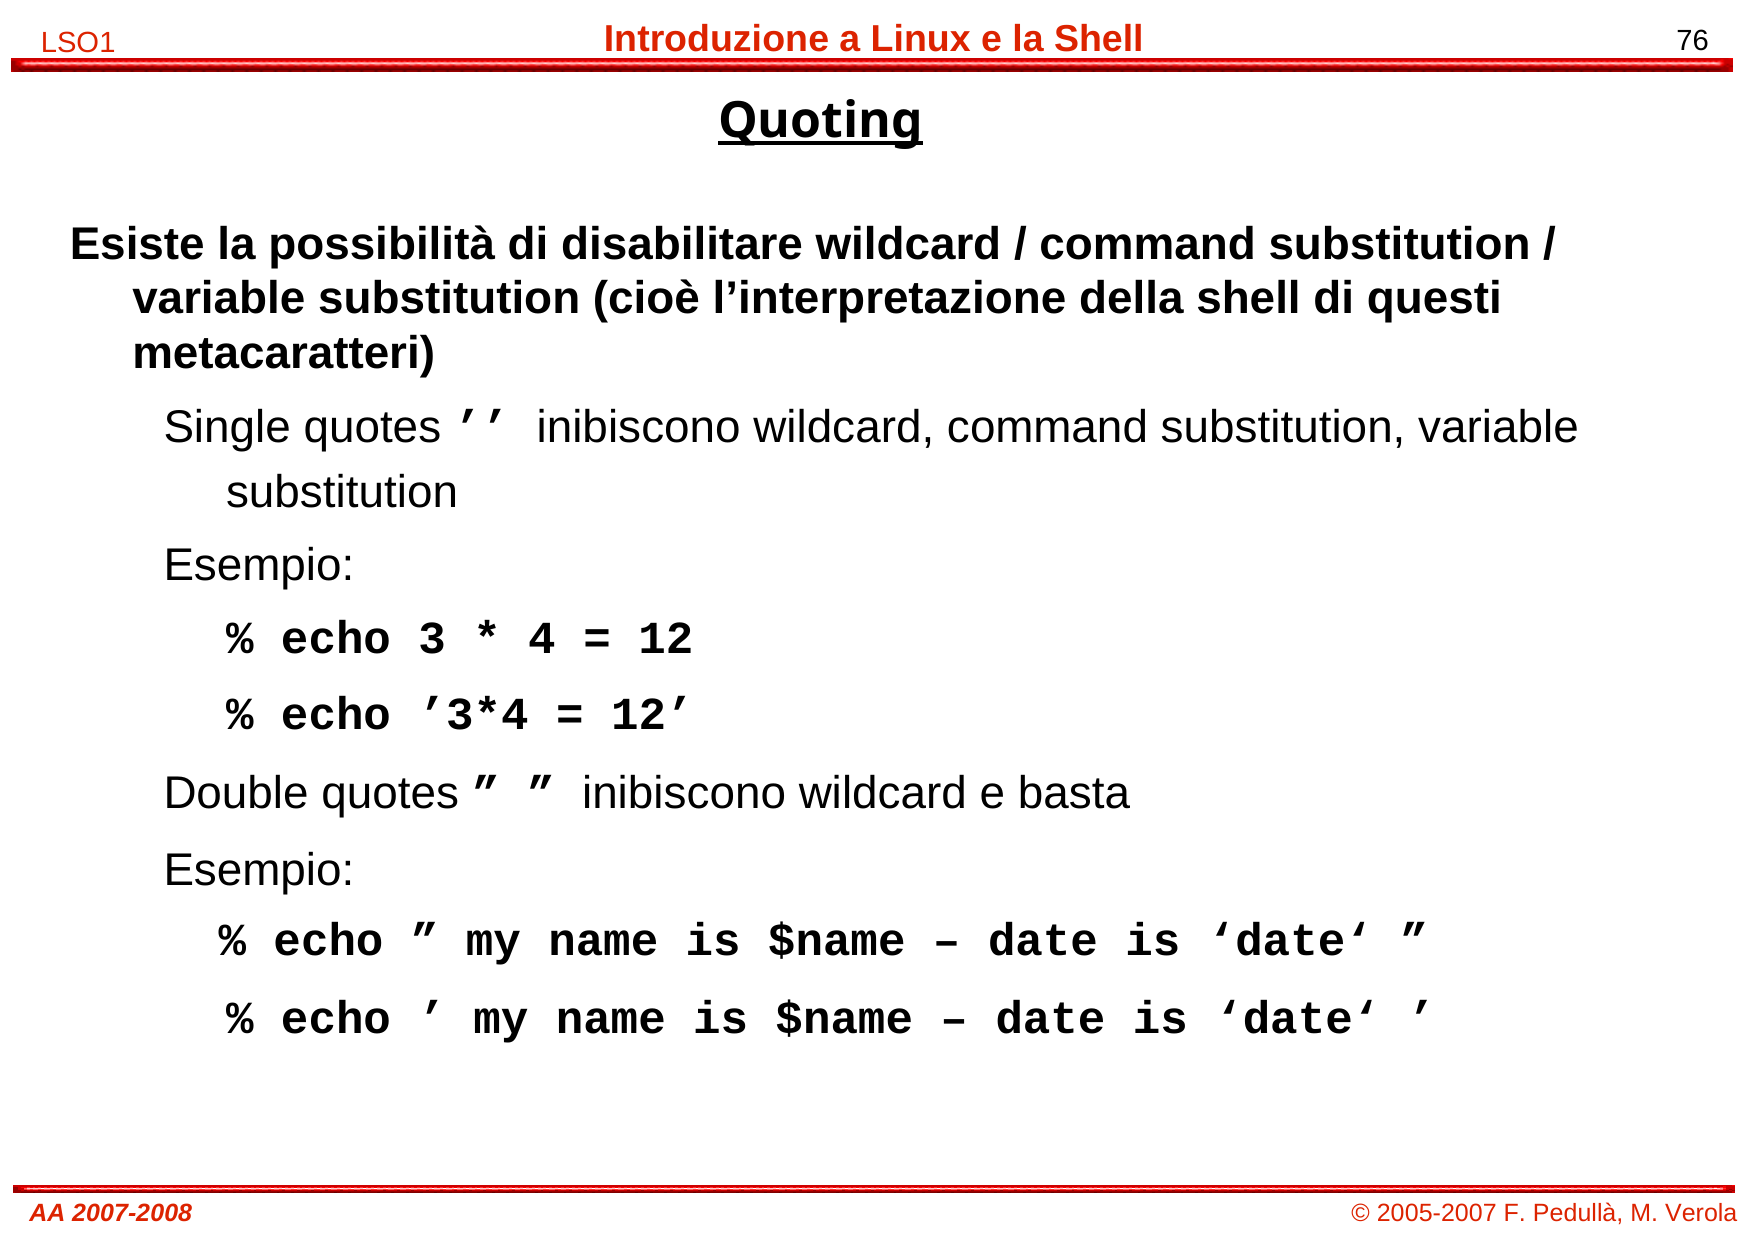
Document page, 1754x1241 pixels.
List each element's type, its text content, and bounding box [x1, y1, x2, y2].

list Esiste la possibilità di disabilitare wildcard / command substitution / variable substitution (cioè l’interpretazione della shell di questi metacaratteri) Single quotes ’’ inibiscono wildcard, command substitution, variable substitution Esempio: % echo 3 * 4 = 12 % echo ’3*4 = 12’ Double quotes ” ” inibiscono wildcard e basta Esempio: % echo ” my name is $name – date is ‘date‘ ” % echo ’ my name is $name – date is ‘date‘ ’ [55, 206, 1599, 1056]
picture [13, 1185, 1735, 1193]
title Quoting [701, 72, 941, 168]
picture [11, 58, 1733, 72]
